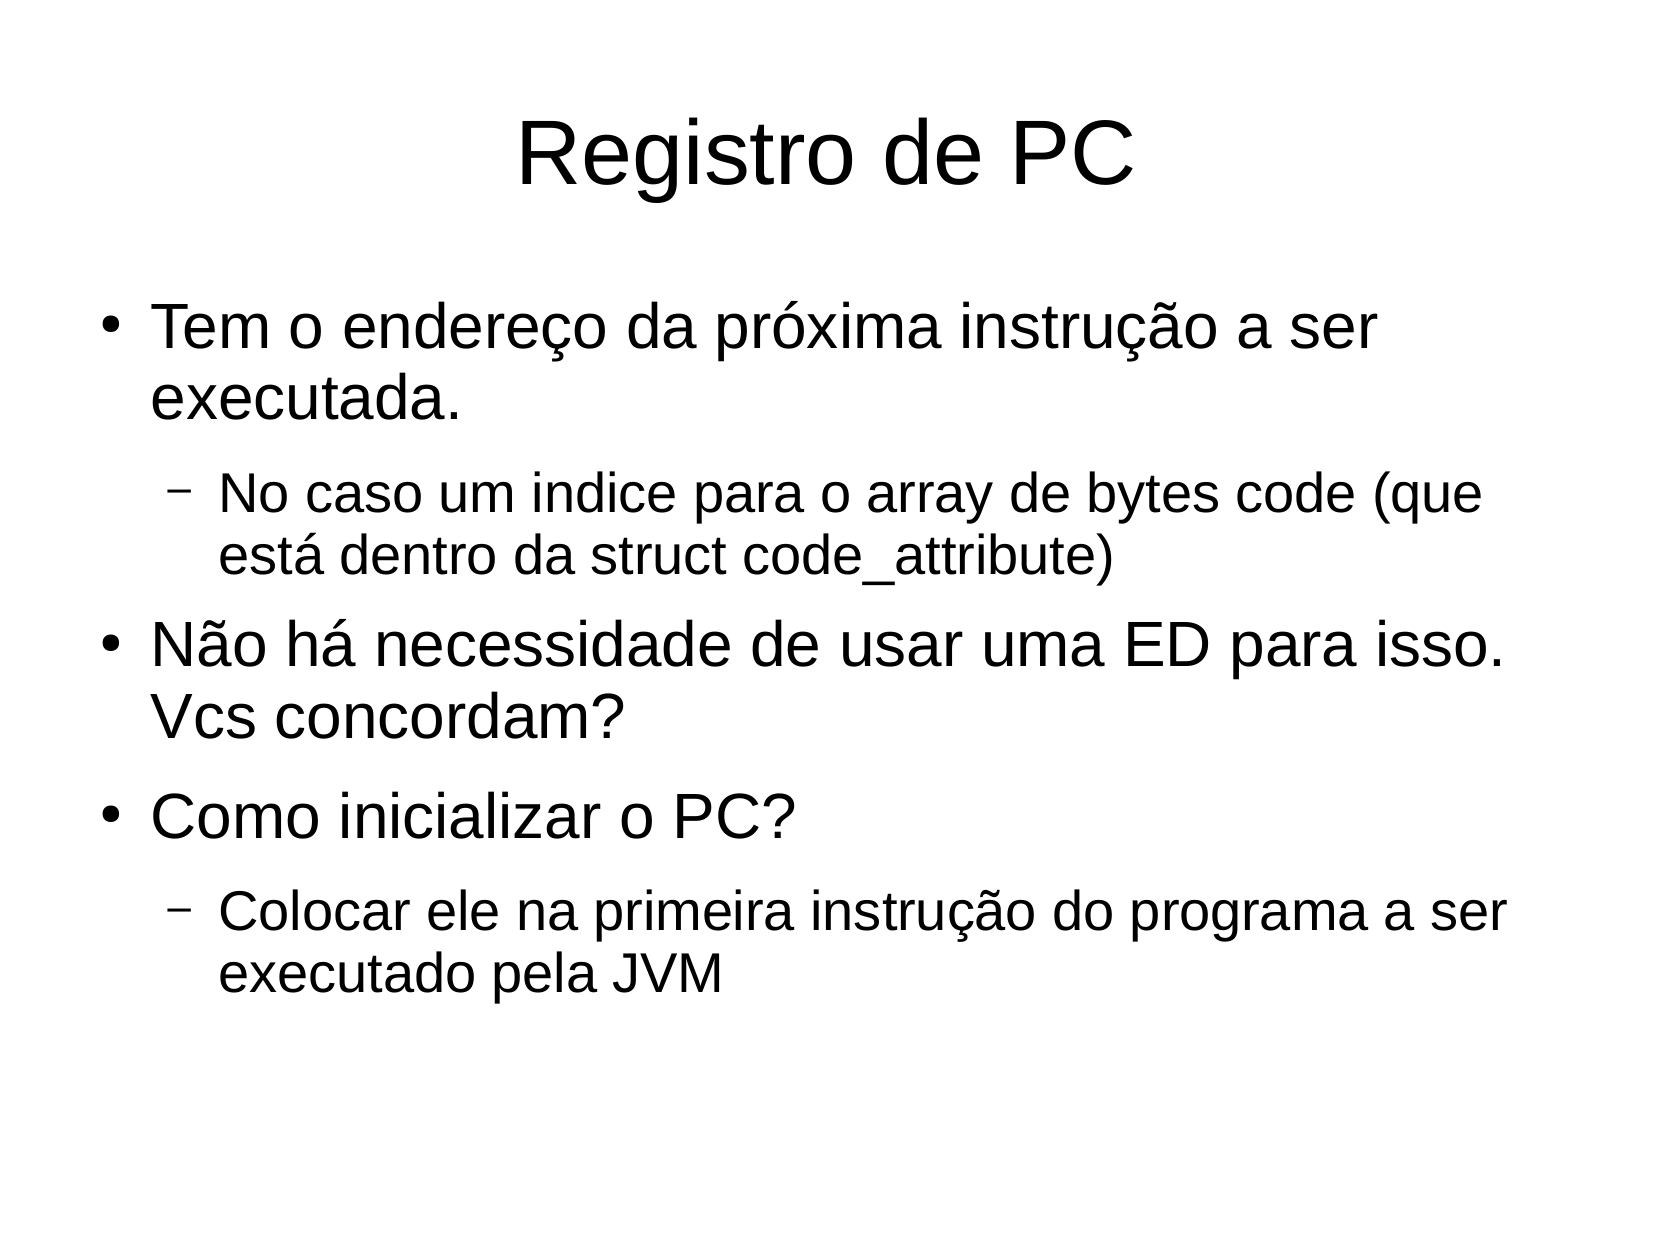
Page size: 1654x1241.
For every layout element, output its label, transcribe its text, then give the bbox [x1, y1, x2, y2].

title Registro de PC [82, 49, 1571, 257]
list Tem o endereço da próxima instrução a ser executada. No caso um indice para o array de bytes code (que está dentro da struct code_attribute) Não há necessidade de usar uma ED para isso. Vcs concordam? Como inicializar o PC? Colocar ele na primeira instrução do programa a ser executado pela JVM [82, 290, 1571, 1010]
